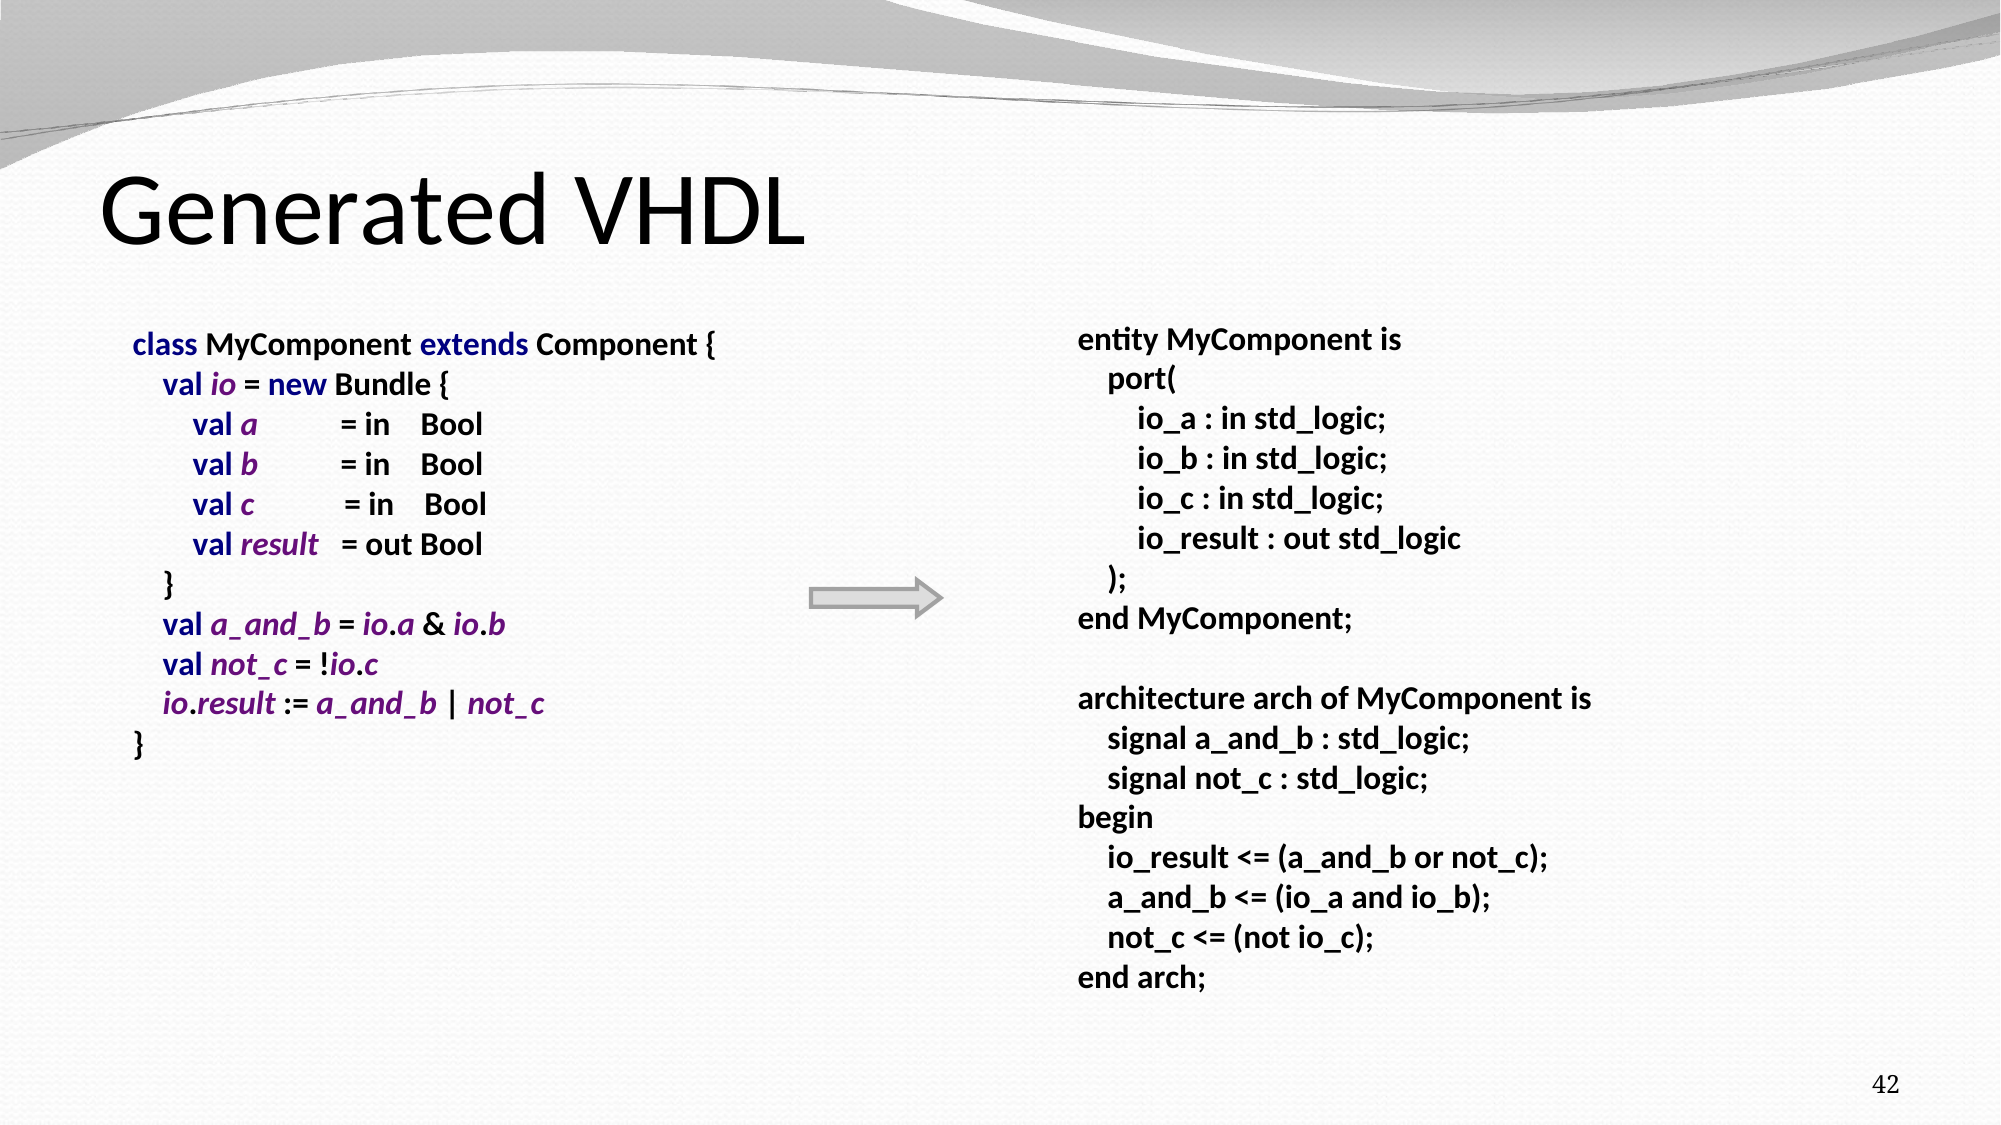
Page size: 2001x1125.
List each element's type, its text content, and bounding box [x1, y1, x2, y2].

text_box [1733, 1042, 1901, 1103]
picture [0, 0, 2001, 1125]
text_box [811, 580, 941, 616]
text_box class MyComponent extends Component { val io = new Bundle { val a = in Bool val b = in Bool val c = in Bool val result = out Bool } val a_and_b = io.a & io.b val not_c = !io.c io.result := a_and_b | not_c } [117, 314, 1062, 770]
text_box entity MyComponent is port( io_a : in std_logic; io_b : in std_logic; io_c : in std_logic; io_result : out std_logic ); end MyComponent; architecture arch of MyComponent is signal a_and_b : std_logic; signal not_c : std_logic; begin io_result <= (a_and_b or not_c); a_and_b <= (io_a and io_b); not_c <= (not io_c); end arch; [1062, 308, 2001, 1003]
title Generated VHDL [99, 77, 1901, 266]
